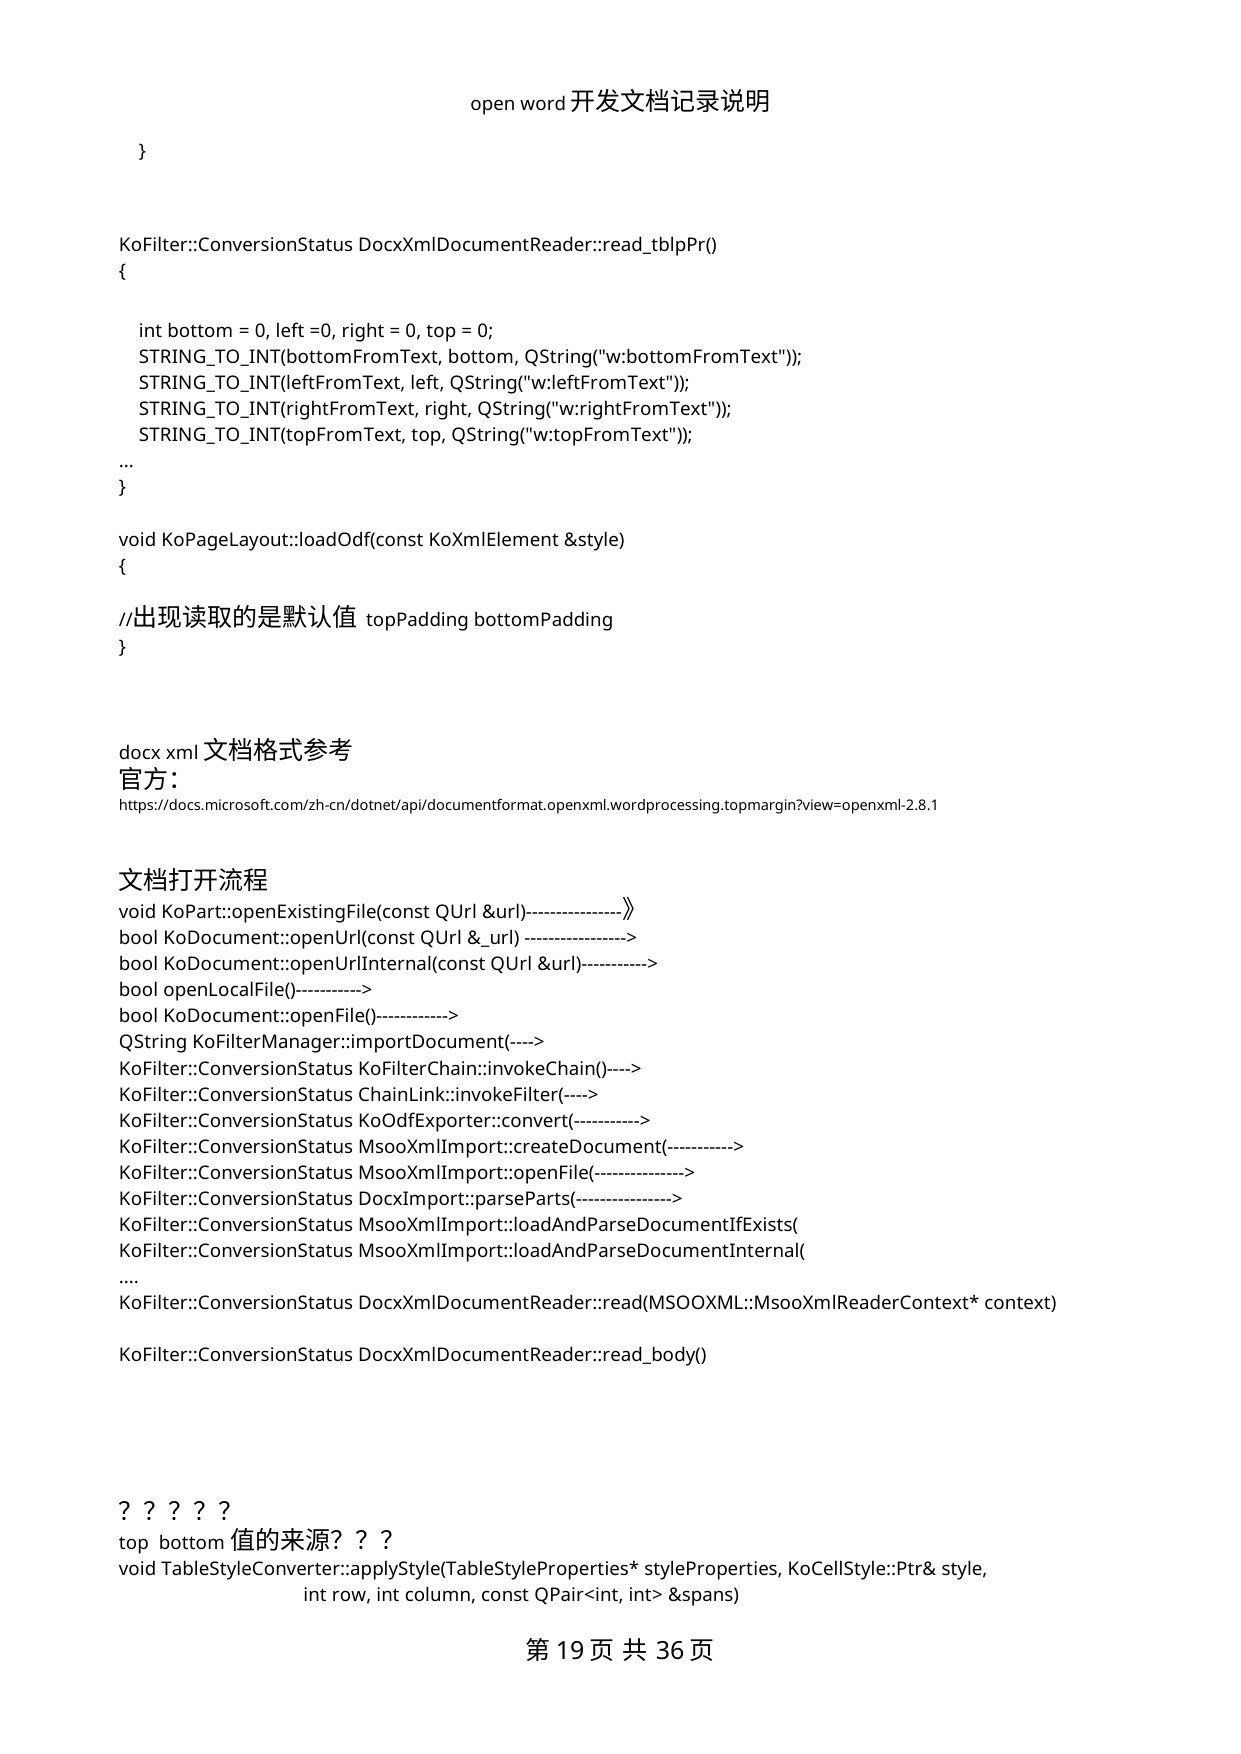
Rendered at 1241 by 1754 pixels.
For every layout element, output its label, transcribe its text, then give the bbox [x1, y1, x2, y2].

text KoFilter::ConversionStatus MsooXmlImport::createDocument(-----------> [119, 1132, 1121, 1158]
text KoFilter::ConversionStatus DocxXmlDocumentReader::read(MSOOXML::MsooXmlReaderContext* context) [119, 1289, 1121, 1315]
text KoFilter::ConversionStatus DocxXmlDocumentReader::read_tblpPr() [119, 231, 1121, 257]
text void TableStyleConverter::applyStyle(TableStyleProperties* styleProperties, KoCellStyle::Ptr& style, [119, 1555, 1121, 1581]
text ？？？？？ [119, 1497, 1121, 1526]
text bool KoDocument::openUrl(const QUrl &_url) -----------------> [119, 924, 1121, 950]
text } [119, 633, 1121, 659]
text { [119, 257, 1121, 283]
text STRING_TO_INT(topFromText, top, QString("w:topFromText")); [119, 421, 1121, 447]
text STRING_TO_INT(leftFromText, left, QString("w:leftFromText")); [119, 369, 1121, 395]
text STRING_TO_INT(bottomFromText, bottom, QString("w:bottomFromText")); [119, 343, 1121, 369]
text int bottom = 0, left =0, right = 0, top = 0; [119, 317, 1121, 343]
text } [119, 473, 1121, 499]
text KoFilter::ConversionStatus ChainLink::invokeFilter(----> [119, 1080, 1121, 1106]
text void KoPart::openExistingFile(const QUrl &url)----------------》 [119, 895, 1121, 924]
text docx xml 文档格式参考 [119, 737, 1121, 766]
text ... [119, 447, 1121, 473]
text bool KoDocument::openUrlInternal(const QUrl &url)-----------> [119, 950, 1121, 976]
text KoFilter::ConversionStatus MsooXmlImport::loadAndParseDocumentInternal( [119, 1237, 1121, 1263]
text KoFilter::ConversionStatus MsooXmlImport::loadAndParseDocumentIfExists( [119, 1211, 1121, 1237]
text bool KoDocument::openFile()------------> [119, 1002, 1121, 1028]
text 文档打开流程 [119, 866, 1121, 895]
text { [119, 552, 1121, 578]
text void KoPageLayout::loadOdf(const KoXmlElement &style) [119, 526, 1121, 552]
text KoFilter::ConversionStatus KoFilterChain::invokeChain()----> [119, 1054, 1121, 1080]
text bool openLocalFile()-----------> [119, 976, 1121, 1002]
text .... [119, 1263, 1121, 1289]
text STRING_TO_INT(rightFromText, right, QString("w:rightFromText")); [119, 395, 1121, 421]
text https://docs.microsoft.com/zh-cn/dotnet/api/documentformat.openxml.wordprocessing.topmargin?view=openxml-2.8.1 [119, 795, 1121, 814]
text KoFilter::ConversionStatus DocxXmlDocumentReader::read_body() [119, 1341, 1121, 1367]
text } [119, 137, 1121, 163]
text KoFilter::ConversionStatus DocxImport::parseParts(----------------> [119, 1184, 1121, 1211]
text QString KoFilterManager::importDocument(----> [119, 1028, 1121, 1054]
text KoFilter::ConversionStatus MsooXmlImport::openFile(---------------> [119, 1158, 1121, 1184]
text top bottom 值的来源？？？ [119, 1526, 1121, 1555]
text KoFilter::ConversionStatus KoOdfExporter::convert(-----------> [119, 1106, 1121, 1132]
text int row, int column, const QPair<int, int> &spans) [119, 1581, 1121, 1607]
text 官方： [119, 766, 1121, 795]
text //出现读取的是默认值 topPadding bottomPadding [119, 604, 1121, 633]
